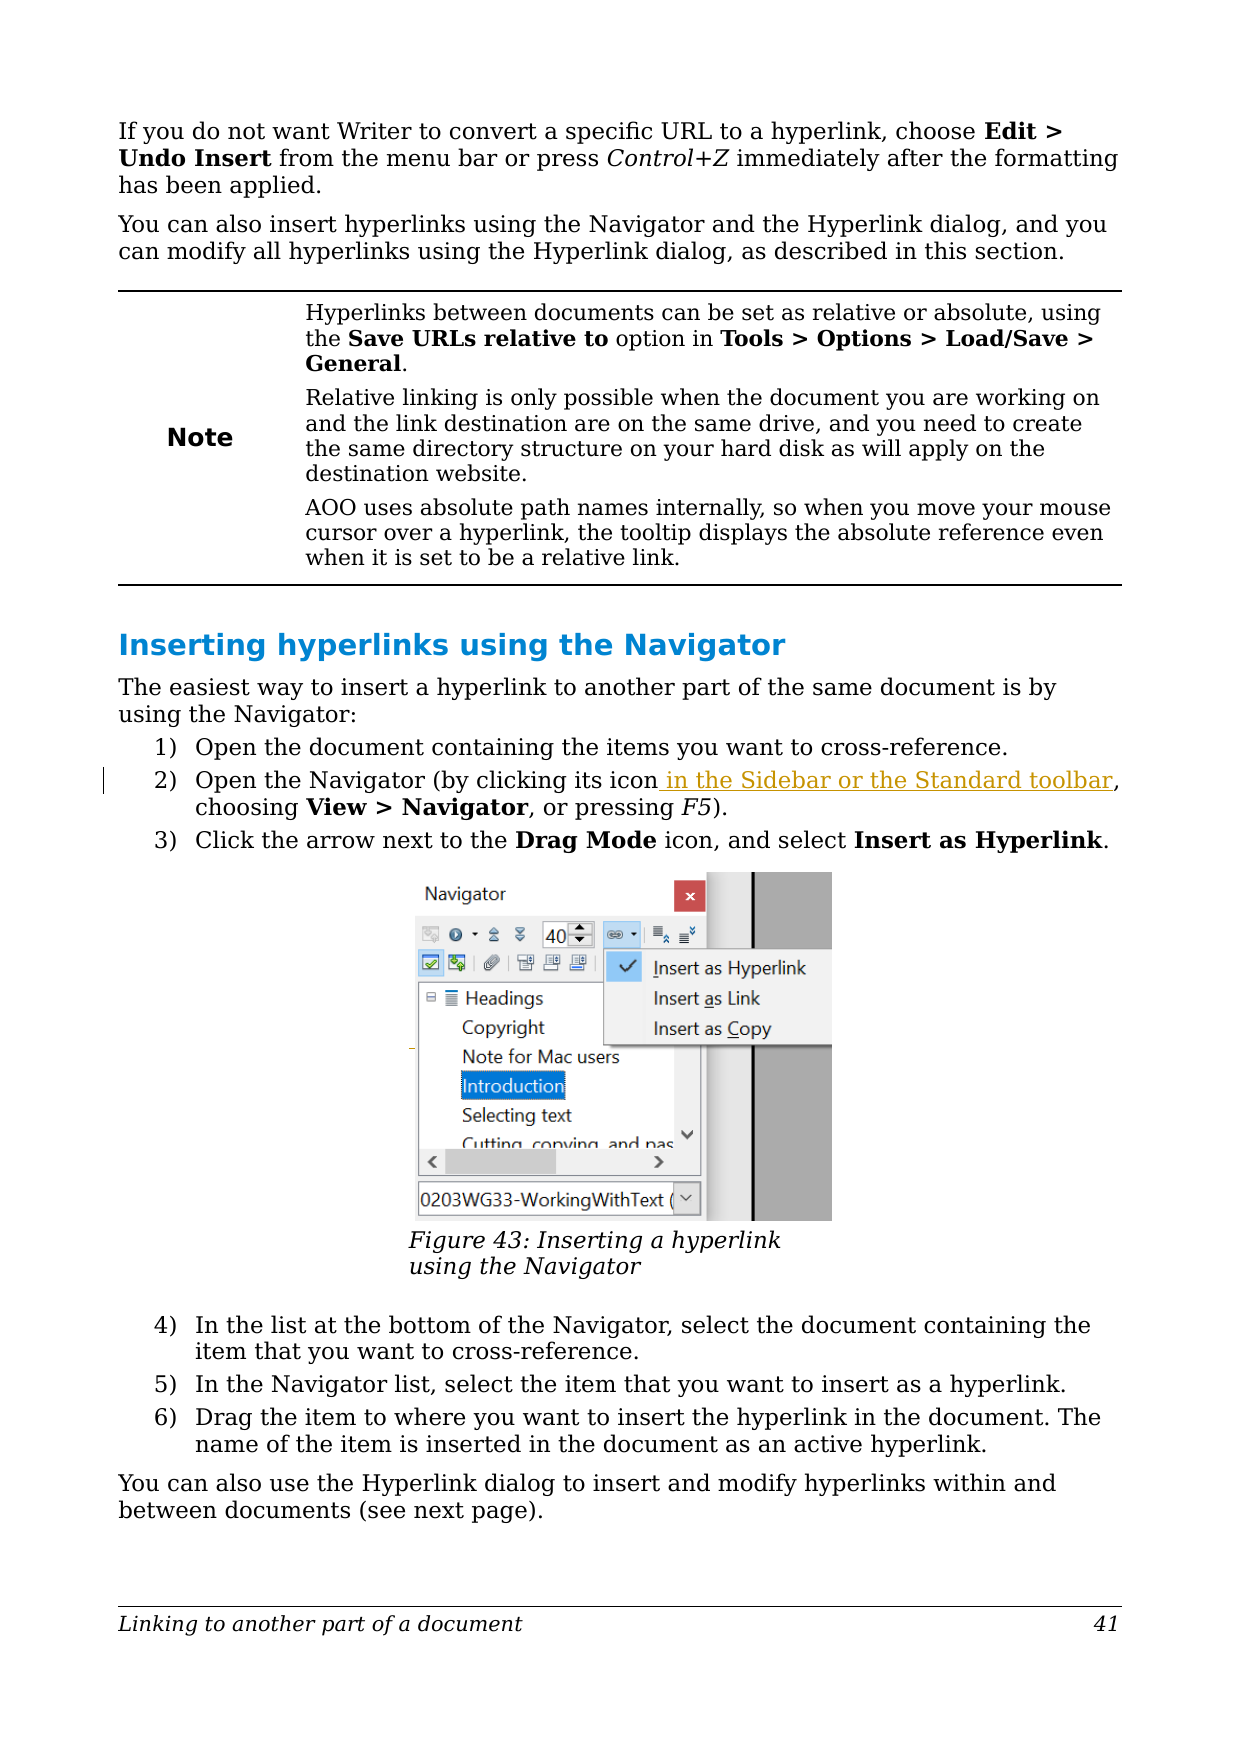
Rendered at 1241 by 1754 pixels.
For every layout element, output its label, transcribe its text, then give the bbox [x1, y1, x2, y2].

list Click the arrow next to the Drag Mode icon, and select Insert as Hyperlink. [177, 827, 1122, 854]
list Open the Navigator (by clicking its icon in the Sidebar or the Standard toolbar, choosing View > Navigator, or pressing F5). [177, 767, 1122, 821]
list Drag the item to where you want to insert the hyperlink in the document. The name of the item is inserted in the document as an active hyperlink. [177, 1404, 1122, 1458]
list Open the document containing the items you want to cross-reference. [177, 734, 1122, 761]
list In the Navigator list, select the item that you want to insert as a hyperlink. [177, 1371, 1122, 1398]
subtitle Inserting hyperlinks using the Navigator [118, 628, 1122, 662]
text Figure 43: Inserting a hyperlink using the Navigator [409, 1227, 832, 1280]
text If you do not want Writer to convert a specific URL to a hyperlink, choose Edit > Undo Insert from the menu bar or press Control+Z immediately after the formatting has been applied. [118, 118, 1122, 199]
picture [415, 872, 832, 1221]
table_header Hyperlinks between documents can be set as relative or absolute, using the Save URLs relative to option in Tools > Options > Load/Save > General. Relative linking is only possible when the document you are working on and the link destination are on the same drive, and you need to create the same directory structure on your hard disk as will apply on the destination website. AOO uses absolute path names internally, so when you move your mouse cursor over a hyperlink, the tooltip displays the absolute reference even when it is set to be a relative link. [281, 292, 1122, 584]
table_header Note [118, 292, 281, 584]
text You can also use the Hyperlink dialog to insert and modify hyperlinks within and between documents (see next page). [118, 1470, 1122, 1523]
text You can also insert hyperlinks using the Navigator and the Hyperlink dialog, and you can modify all hyperlinks using the Hyperlink dialog, as described in this section. [118, 211, 1122, 264]
list The easiest way to insert a hyperlink to another part of the same document is by using the Navigator: [118, 674, 1122, 727]
list In the list at the bottom of the Navigator, select the document containing the item that you want to cross-reference. [177, 1312, 1122, 1365]
